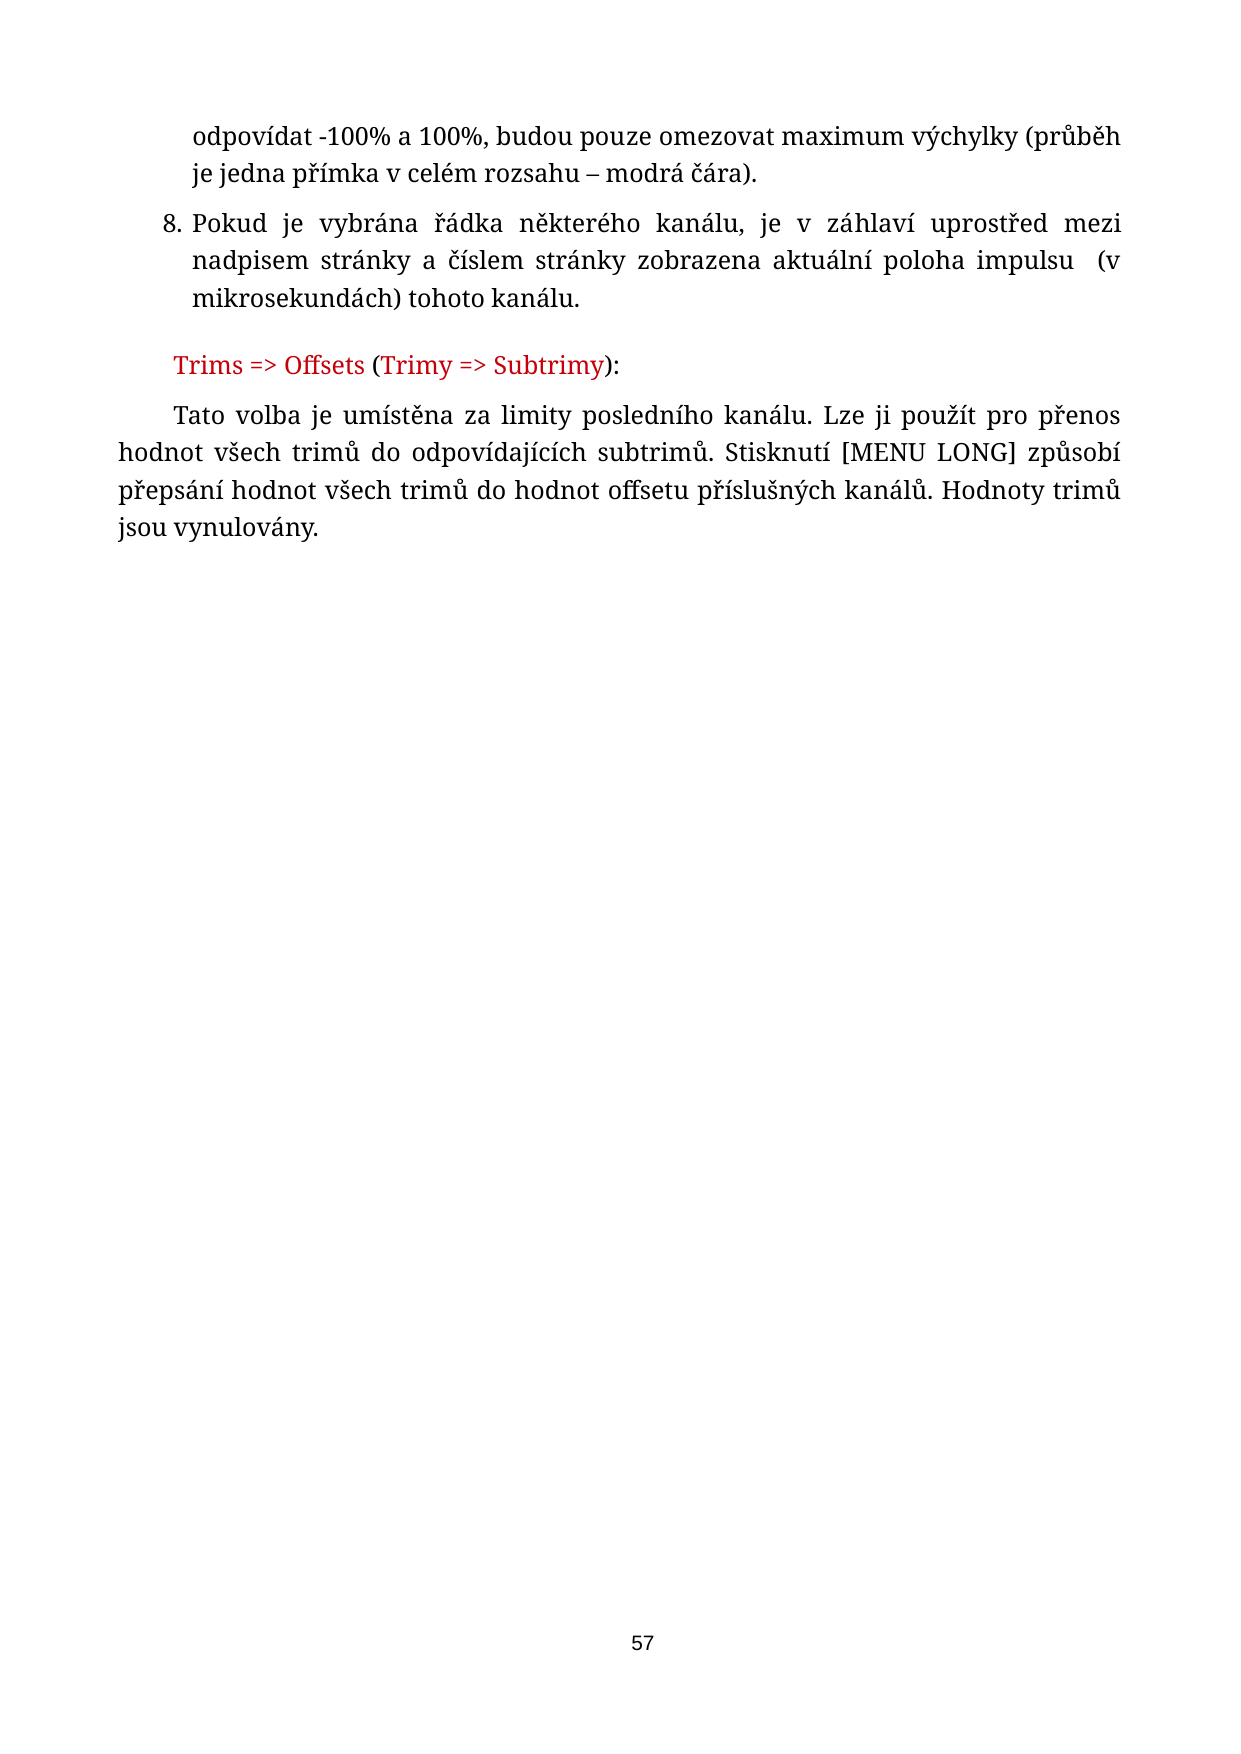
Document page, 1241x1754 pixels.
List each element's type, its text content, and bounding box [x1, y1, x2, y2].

list Pokud je vybrána řádka některého kanálu, je v zá­hlaví uprostřed mezi nadpisem stránky a číslem stránky zobrazena aktuální poloha impulsu (v mikrosekundách) tohoto kanálu. [162, 205, 1122, 314]
text Trims => Offsets (Trimy => Subtrimy): [118, 348, 1122, 382]
text odpovídat -100% a 100%, budou pou­ze omezovat maximum výchylky (průběh je jedna přímka v celém rozsahu – modrá čára). [192, 118, 1122, 189]
text Tato volba je umístěna za limity posledního kanálu. Lze ji použít pro přenos hodnot všech trimů do odpovídajících subtrimů. Stisknutí [MENU LONG] způsobí přepsání hodnot všech trimů do hodnot offsetu příslušných kanálů. Hodnoty trimů jsou vynulovány. [118, 398, 1122, 544]
